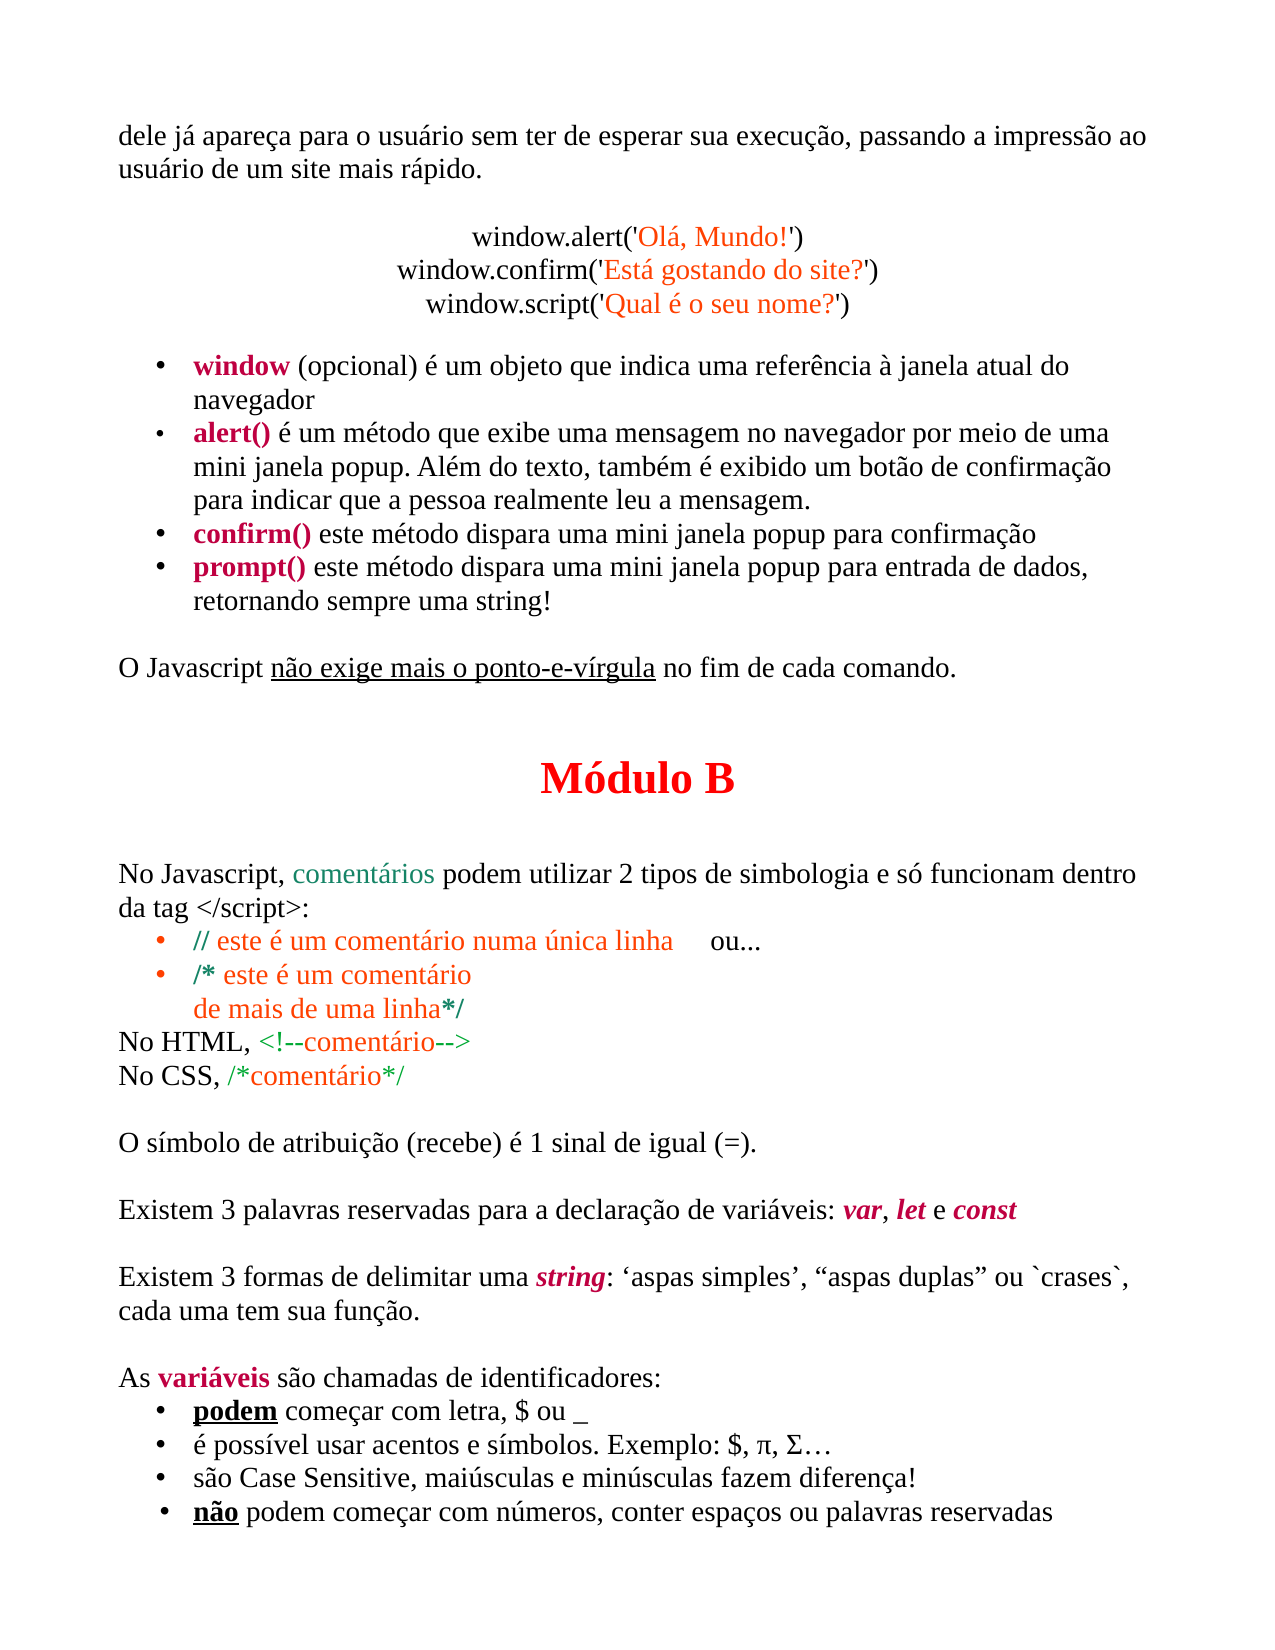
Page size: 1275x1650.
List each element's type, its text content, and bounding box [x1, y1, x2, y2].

list de mais de uma linha*/ [156, 991, 1157, 1024]
text Módulo B [118, 751, 1157, 804]
list // este é um comentário numa única linha ou... [156, 923, 1157, 957]
list alert() é um método que exibe uma mensagem no navegador por meio de uma mini janela popup. Além do texto, também é exibido um botão de confirmação para indicar que a pessoa realmente leu a mensagem. [156, 415, 1157, 516]
list não podem começar com números, conter espaços ou palavras reservadas [159, 1494, 1181, 1528]
list podem começar com letra, $ ou _ [156, 1393, 1157, 1427]
list confirm() este método dispara uma mini janela popup para confirmação [156, 516, 1157, 549]
text As variáveis são chamadas de identificadores: [118, 1360, 1157, 1393]
list é possível usar acentos e símbolos. Exemplo: $, π, Σ… [156, 1427, 1157, 1461]
text No HTML, <!--comentário--> [118, 1024, 1157, 1058]
text No Javascript, comentários podem utilizar 2 tipos de simbologia e só funcionam dentro da tag </script>: [118, 856, 1157, 923]
list são Case Sensitive, maiúsculas e minúsculas fazem diferença! [156, 1461, 1157, 1494]
text Existem 3 palavras reservadas para a declaração de variáveis: var, let e const [118, 1192, 1157, 1226]
text window.script('Qual é o seu nome?') [118, 286, 1157, 319]
list /* este é um comentário [156, 957, 1157, 991]
list window (opcional) é um objeto que indica uma referência à janela atual do navegador [156, 348, 1157, 415]
list prompt() este método dispara uma mini janela popup para entrada de dados, retornando sempre uma string! [156, 549, 1157, 617]
text Existem 3 formas de delimitar uma string: ‘aspas simples’, “aspas duplas” ou `crases`, cada uma tem sua função. [118, 1259, 1157, 1326]
text window.alert('Olá, Mundo!') [118, 219, 1157, 252]
text window.confirm('Está gostando do site?') [118, 252, 1157, 286]
text No CSS, /*comentário*/ [118, 1058, 1157, 1091]
text dele já apareça para o usuário sem ter de esperar sua execução, passando a impressão ao usuário de um site mais rápido. [118, 118, 1157, 185]
text O símbolo de atribuição (recebe) é 1 sinal de igual (=). [118, 1125, 1157, 1158]
text O Javascript não exige mais o ponto-e-vírgula no fim de cada comando. [118, 650, 1157, 684]
